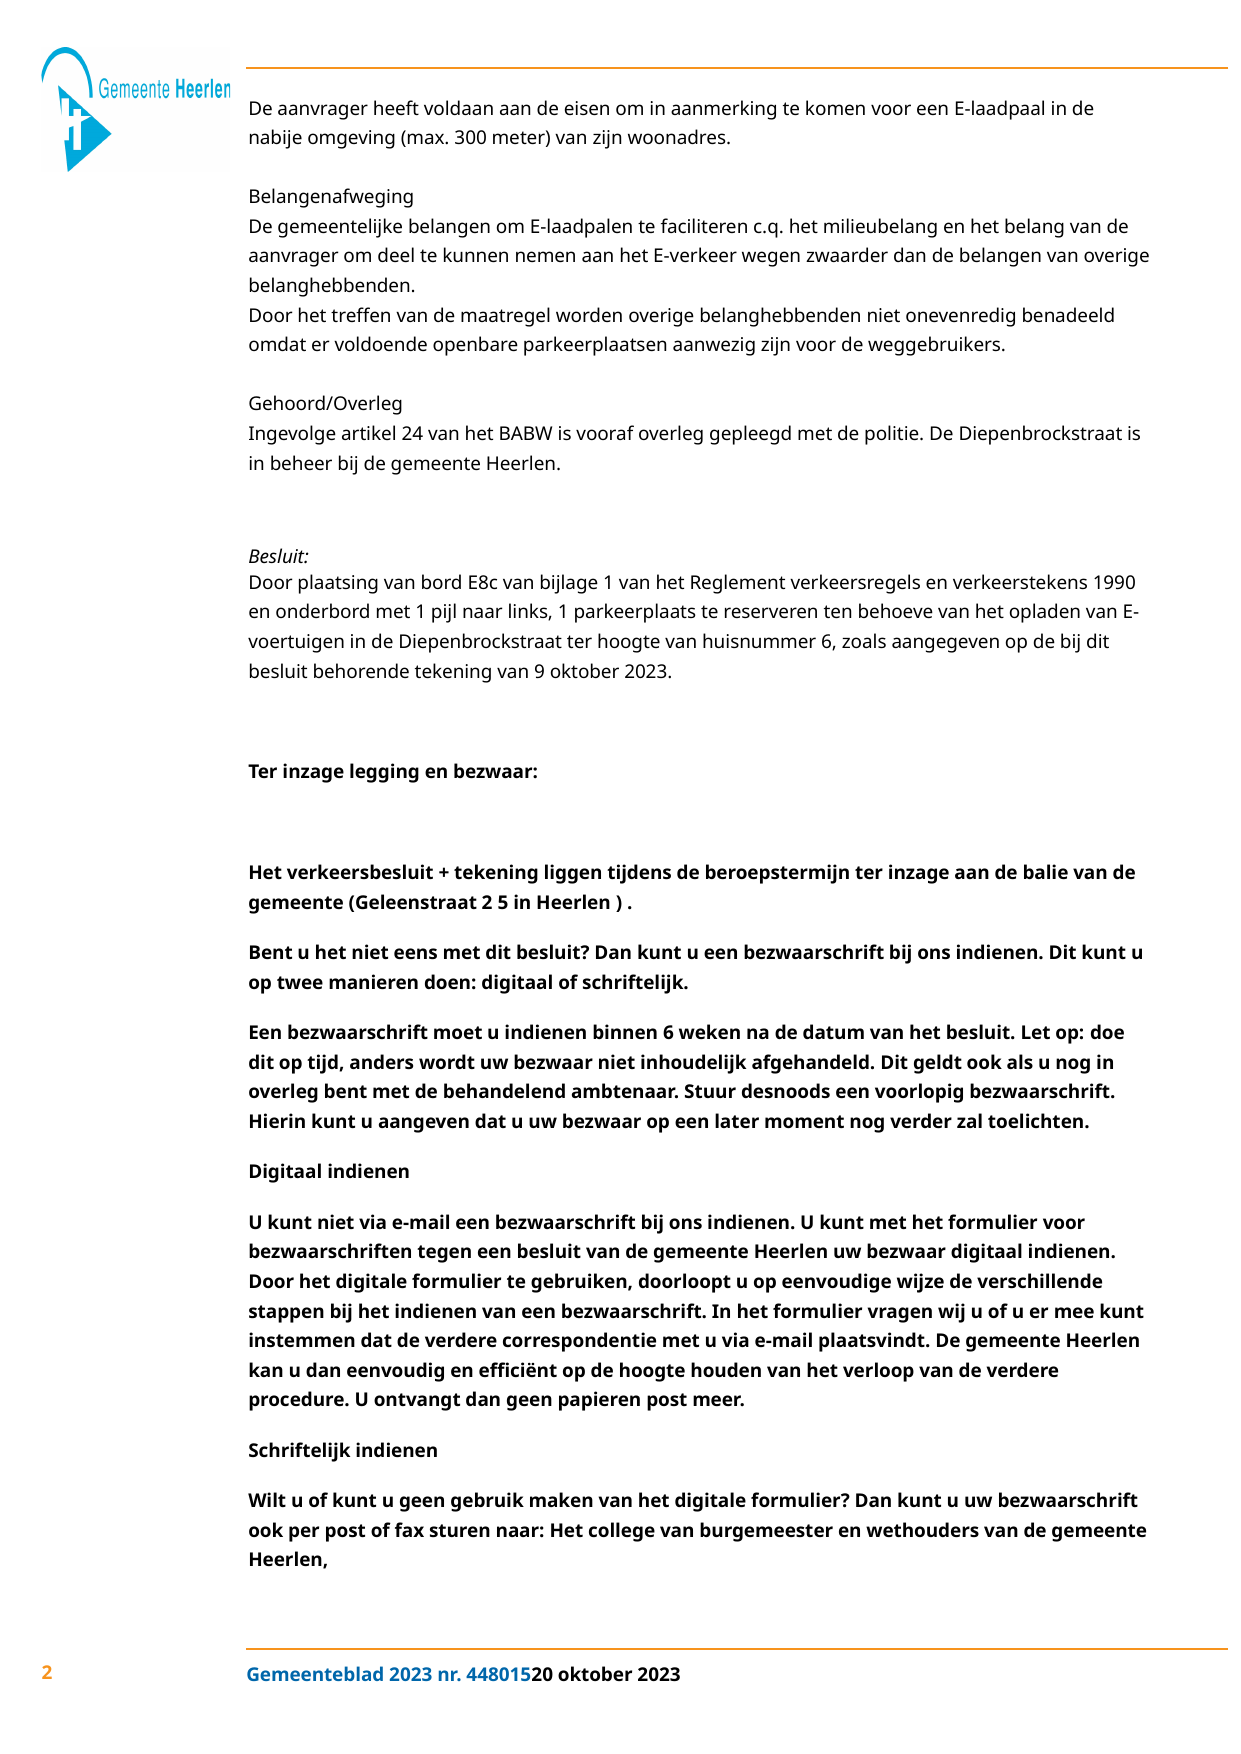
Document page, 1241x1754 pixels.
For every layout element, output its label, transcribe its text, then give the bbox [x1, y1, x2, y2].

text Besluit: [248, 543, 1152, 569]
text Schriftelijk indienen [248, 1437, 1152, 1463]
picture [41, 47, 231, 172]
text Ingevolge artikel 24 van het BABW is vooraf overleg gepleegd met de politie. De Diepenbrockstraat is in beheer bij de gemeente Heerlen. [248, 420, 1152, 476]
text Belangenafweging [248, 183, 1152, 209]
text Door het treffen van de maatregel worden overige belanghebbenden niet onevenredig benadeeld omdat er voldoende openbare parkeerplaatsen aanwezig zijn voor de weggebruikers. [248, 302, 1152, 357]
text Gehoord/Overleg [248, 391, 1152, 416]
text Wilt u of kunt u geen gebruik maken van het digitale formulier? Dan kunt u uw bezwaarschrift ook per post of fax sturen naar: Het college van burgemeester en wethouders van de gemeente Heerlen, [248, 1487, 1152, 1572]
text De gemeentelijke belangen om E-laadpalen te faciliteren c.q. het milieubelang en het belang van de aanvrager om deel te kunnen nemen aan het E-verkeer wegen zwaarder dan de belangen van overige belanghebbenden. [248, 213, 1152, 298]
text Digitaal indienen [248, 1159, 1152, 1184]
text Door plaatsing van bord E8c van bijlage 1 van het Reglement verkeersregels en verkeerstekens 1990 en onderbord met 1 pijl naar links, 1 parkeerplaats te reserveren ten behoeve van het opladen van E-voertuigen in de Diepenbrockstraat ter hoogte van huisnummer 6, zoals aangegeven op de bij dit besluit behorende tekening van 9 oktober 2023. [248, 569, 1152, 683]
picture [41, 47, 59, 70]
text Bent u het niet eens met dit besluit? Dan kunt u een bezwaarschrift bij ons indienen. Dit kunt u op twee manieren doen: digitaal of schriftelijk. [248, 939, 1152, 995]
text U kunt niet via e-mail een bezwaarschrift bij ons indienen. U kunt met het formulier voor bezwaarschriften tegen een besluit van de gemeente Heerlen uw bezwaar digitaal indienen. Door het digitale formulier te gebruiken, doorloopt u op eenvoudige wijze de verschillende stappen bij het indienen van een bezwaarschrift. In het formulier vragen wij u of u er mee kunt instemmen dat de verdere correspondentie met u via e-mail plaatsvindt. De gemeente Heerlen kan u dan eenvoudig en efficiënt op de hoogte houden van het verloop van de verdere procedure. U ontvangt dan geen papieren post meer. [248, 1209, 1152, 1412]
text Ter inzage legging en bezwaar: [248, 759, 1152, 784]
text Een bezwaarschrift moet u indienen binnen 6 weken na de datum van het besluit. Let op: doe dit op tijd, anders wordt uw bezwaar niet inhoudelijk afgehandeld. Dit geldt ook als u nog in overleg bent met de behandelend ambtenaar. Stuur desnoods een voorlopig bezwaarschrift. Hierin kunt u aangeven dat u uw bezwaar op een later moment nog verder zal toelichten. [248, 1019, 1152, 1134]
text Het verkeersbesluit + tekening liggen tijdens de beroepstermijn ter inzage aan de balie van de gemeente (Geleenstraat 2 5 in Heerlen ) . [248, 859, 1152, 915]
text De aanvrager heeft voldaan aan de eisen om in aanmerking te komen voor een E-laadpaal in de nabije omgeving (max. 300 meter) van zijn woonadres. [248, 95, 1152, 150]
